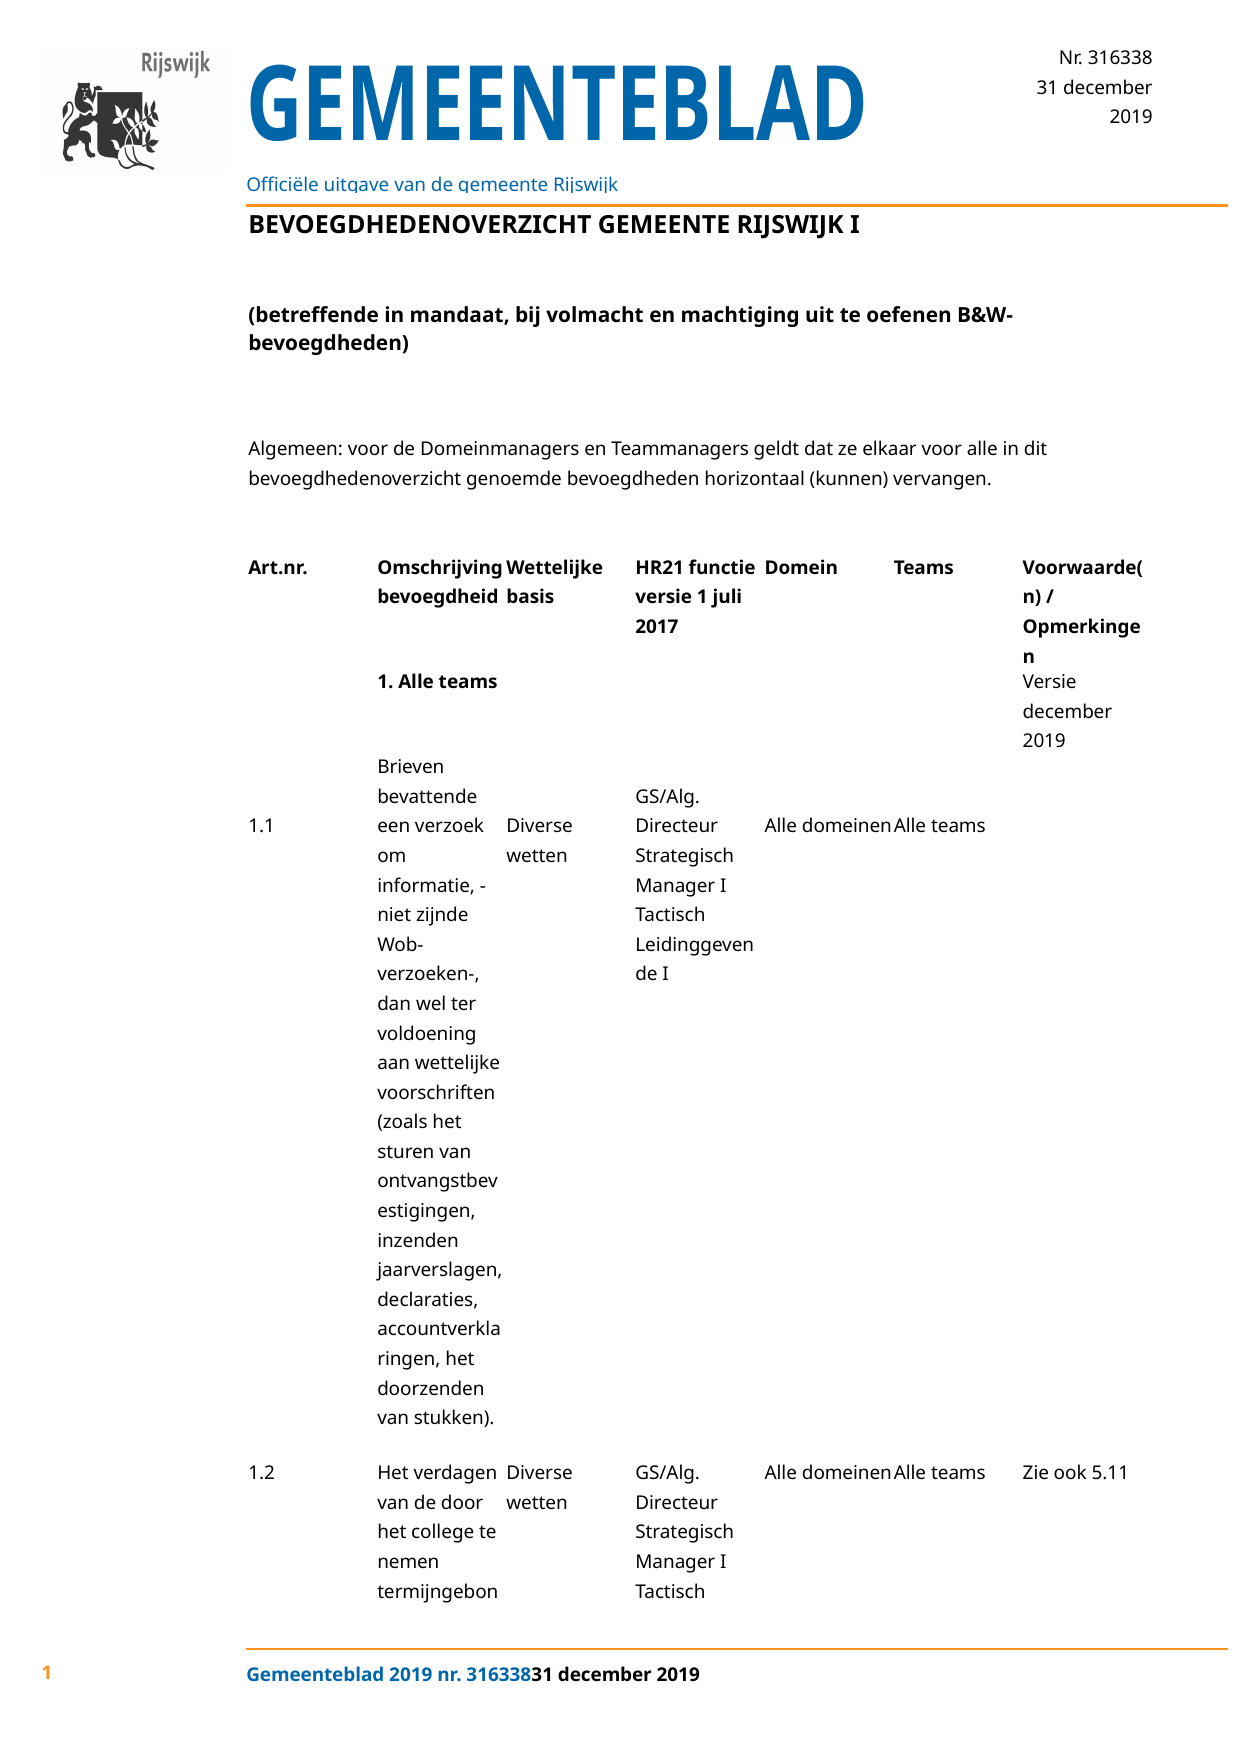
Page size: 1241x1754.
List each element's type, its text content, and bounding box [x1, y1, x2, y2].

table_header Omschrijving bevoegdheid [377, 525, 506, 668]
table_cell Zie ook 5.11 [1023, 1430, 1152, 1604]
table_header Voorwaarde(n) / Opmerkingen [1023, 525, 1152, 668]
table_cell [894, 669, 1022, 753]
table_cell Het verdagen van de door het college te nemen termijngebon [377, 1430, 506, 1604]
table_cell GS/Alg. Directeur Strategisch Manager I Tactisch [635, 1430, 764, 1604]
table_header Domein [764, 525, 893, 668]
table_cell Alle teams [894, 754, 1022, 1430]
table_cell Brieven bevattende een verzoek om informatie, -niet zijnde Wob-verzoeken-, dan wel ter voldoening aan wettelijke voorschriften (zoals het sturen van ontvangstbevestigingen, inzenden jaarverslagen, declaraties, accountverklaringen, het doorzenden van stukken). [377, 754, 506, 1430]
table_cell 1. Alle teams [377, 669, 506, 753]
picture [41, 47, 231, 172]
table_header Teams [894, 525, 1022, 668]
table_cell Alle domeinen [764, 754, 893, 1430]
table_cell [635, 669, 764, 753]
text (betreffende in mandaat, bij volmacht en machtiging uit te oefenen B&W-bevoegdheden) [248, 300, 1152, 357]
table_cell [506, 669, 635, 753]
table_cell Alle teams [894, 1430, 1022, 1604]
table_header Art.nr. [248, 525, 377, 668]
table_cell [248, 669, 377, 753]
text BEVOEGDHEDENOVERZICHT GEMEENTE RIJSWIJK I [248, 207, 1152, 241]
table_cell Alle domeinen [764, 1430, 893, 1604]
table_cell 1.1 [248, 754, 377, 1430]
table_header HR21 functie versie 1 juli 2017 [635, 525, 764, 668]
table_cell Versie december 2019 [1023, 669, 1152, 753]
table_cell [764, 669, 893, 753]
table_cell [1023, 754, 1152, 1430]
table_cell 1.2 [248, 1430, 377, 1604]
table_cell Diverse wetten [506, 1430, 635, 1604]
table_cell Diverse wetten [506, 754, 635, 1430]
table_header Wettelijke basis [506, 525, 635, 668]
table_cell GS/Alg. Directeur Strategisch Manager I Tactisch Leidinggevende I [635, 754, 764, 1430]
text Algemeen: voor de Domeinmanagers en Teammanagers geldt dat ze elkaar voor alle in dit bevoegdhedenoverzicht genoemde bevoegdheden horizontaal (kunnen) vervangen. [248, 436, 1152, 491]
